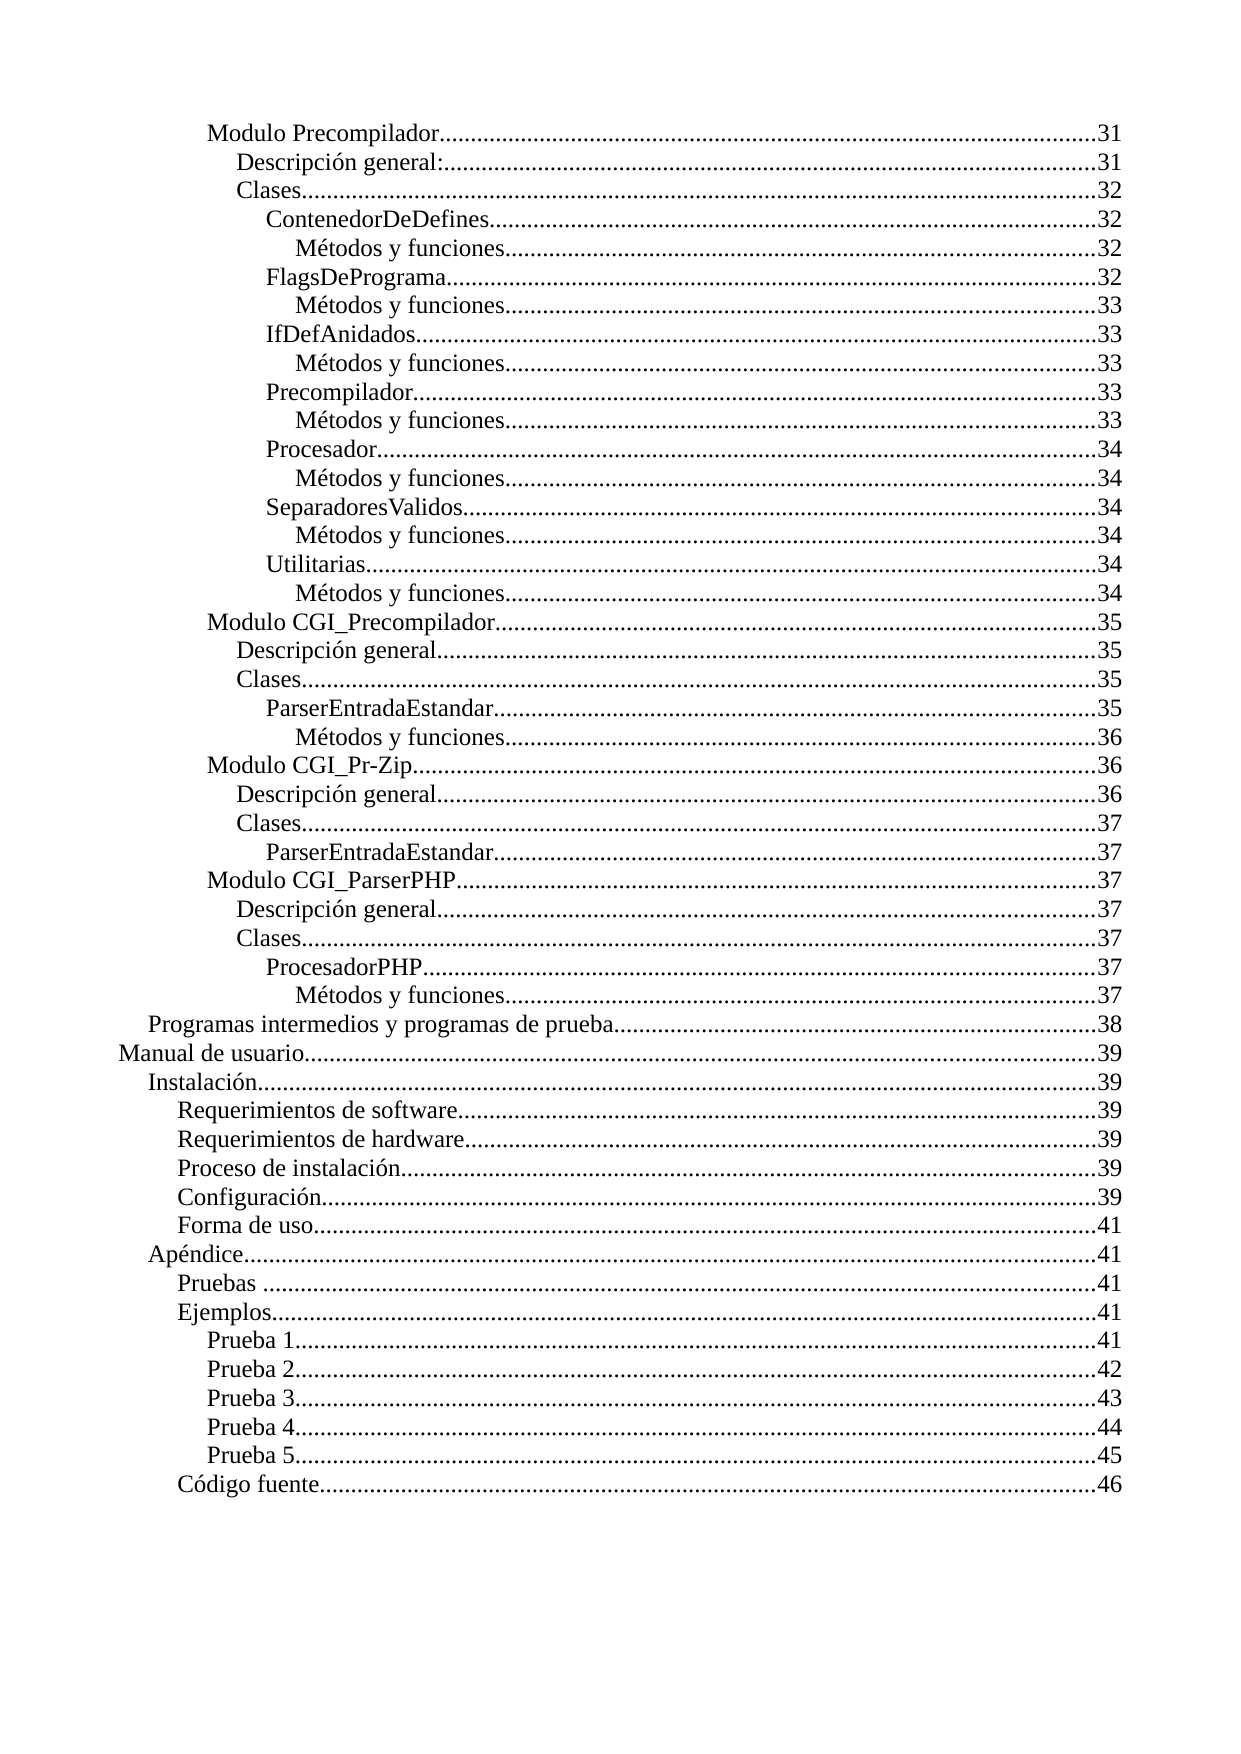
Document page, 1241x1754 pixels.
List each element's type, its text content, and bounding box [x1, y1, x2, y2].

text Métodos y funciones 33 [295, 348, 1122, 377]
text IfDefAnidados 33 [266, 319, 1122, 348]
text Prueba 3 43 [207, 1383, 1122, 1412]
text Pruebas 41 [177, 1268, 1122, 1297]
text Modulo CGI_Precompilador 35 [207, 607, 1122, 636]
text Manual de usuario 39 [118, 1038, 1122, 1067]
text Programas intermedios y programas de prueba 38 [148, 1009, 1122, 1038]
text FlagsDePrograma 32 [266, 262, 1122, 291]
text Clases 37 [236, 808, 1122, 837]
text Descripción general: 31 [236, 147, 1122, 176]
text Configuración 39 [177, 1182, 1122, 1211]
text ParserEntradaEstandar 35 [266, 693, 1122, 722]
text Utilitarias 34 [266, 549, 1122, 578]
text Modulo CGI_ParserPHP 37 [207, 866, 1122, 894]
text Proceso de instalación 39 [177, 1153, 1122, 1182]
text Descripción general 36 [236, 779, 1122, 808]
text Métodos y funciones 33 [295, 406, 1122, 434]
text SeparadoresValidos 34 [266, 492, 1122, 521]
text Apéndice 41 [148, 1239, 1122, 1268]
text Métodos y funciones 34 [295, 463, 1122, 492]
text Ejemplos 41 [177, 1297, 1122, 1326]
text Métodos y funciones 32 [295, 233, 1122, 262]
text ProcesadorPHP 37 [266, 952, 1122, 981]
text Requerimientos de hardware 39 [177, 1124, 1122, 1153]
text Prueba 4 44 [207, 1412, 1122, 1441]
text ContenedorDeDefines 32 [266, 204, 1122, 233]
text Descripción general 35 [236, 636, 1122, 664]
text Métodos y funciones 33 [295, 291, 1122, 319]
text Requerimientos de software 39 [177, 1096, 1122, 1124]
text Métodos y funciones 34 [295, 521, 1122, 549]
text Procesador 34 [266, 434, 1122, 463]
text Código fuente 46 [177, 1469, 1122, 1498]
text Modulo CGI_Pr-Zip 36 [207, 751, 1122, 779]
text Precompilador 33 [266, 377, 1122, 406]
text Descripción general 37 [236, 894, 1122, 923]
text Prueba 1 41 [207, 1326, 1122, 1354]
text Modulo Precompilador 31 [207, 118, 1122, 147]
text Instalación 39 [148, 1067, 1122, 1096]
text Clases 32 [236, 176, 1122, 204]
text Prueba 2 42 [207, 1354, 1122, 1383]
text Métodos y funciones 36 [295, 722, 1122, 751]
text Prueba 5 45 [207, 1441, 1122, 1469]
text Clases 37 [236, 923, 1122, 952]
text Métodos y funciones 34 [295, 578, 1122, 607]
text ParserEntradaEstandar 37 [266, 837, 1122, 866]
text Forma de uso 41 [177, 1211, 1122, 1239]
text Métodos y funciones 37 [295, 981, 1122, 1009]
text Clases 35 [236, 664, 1122, 693]
